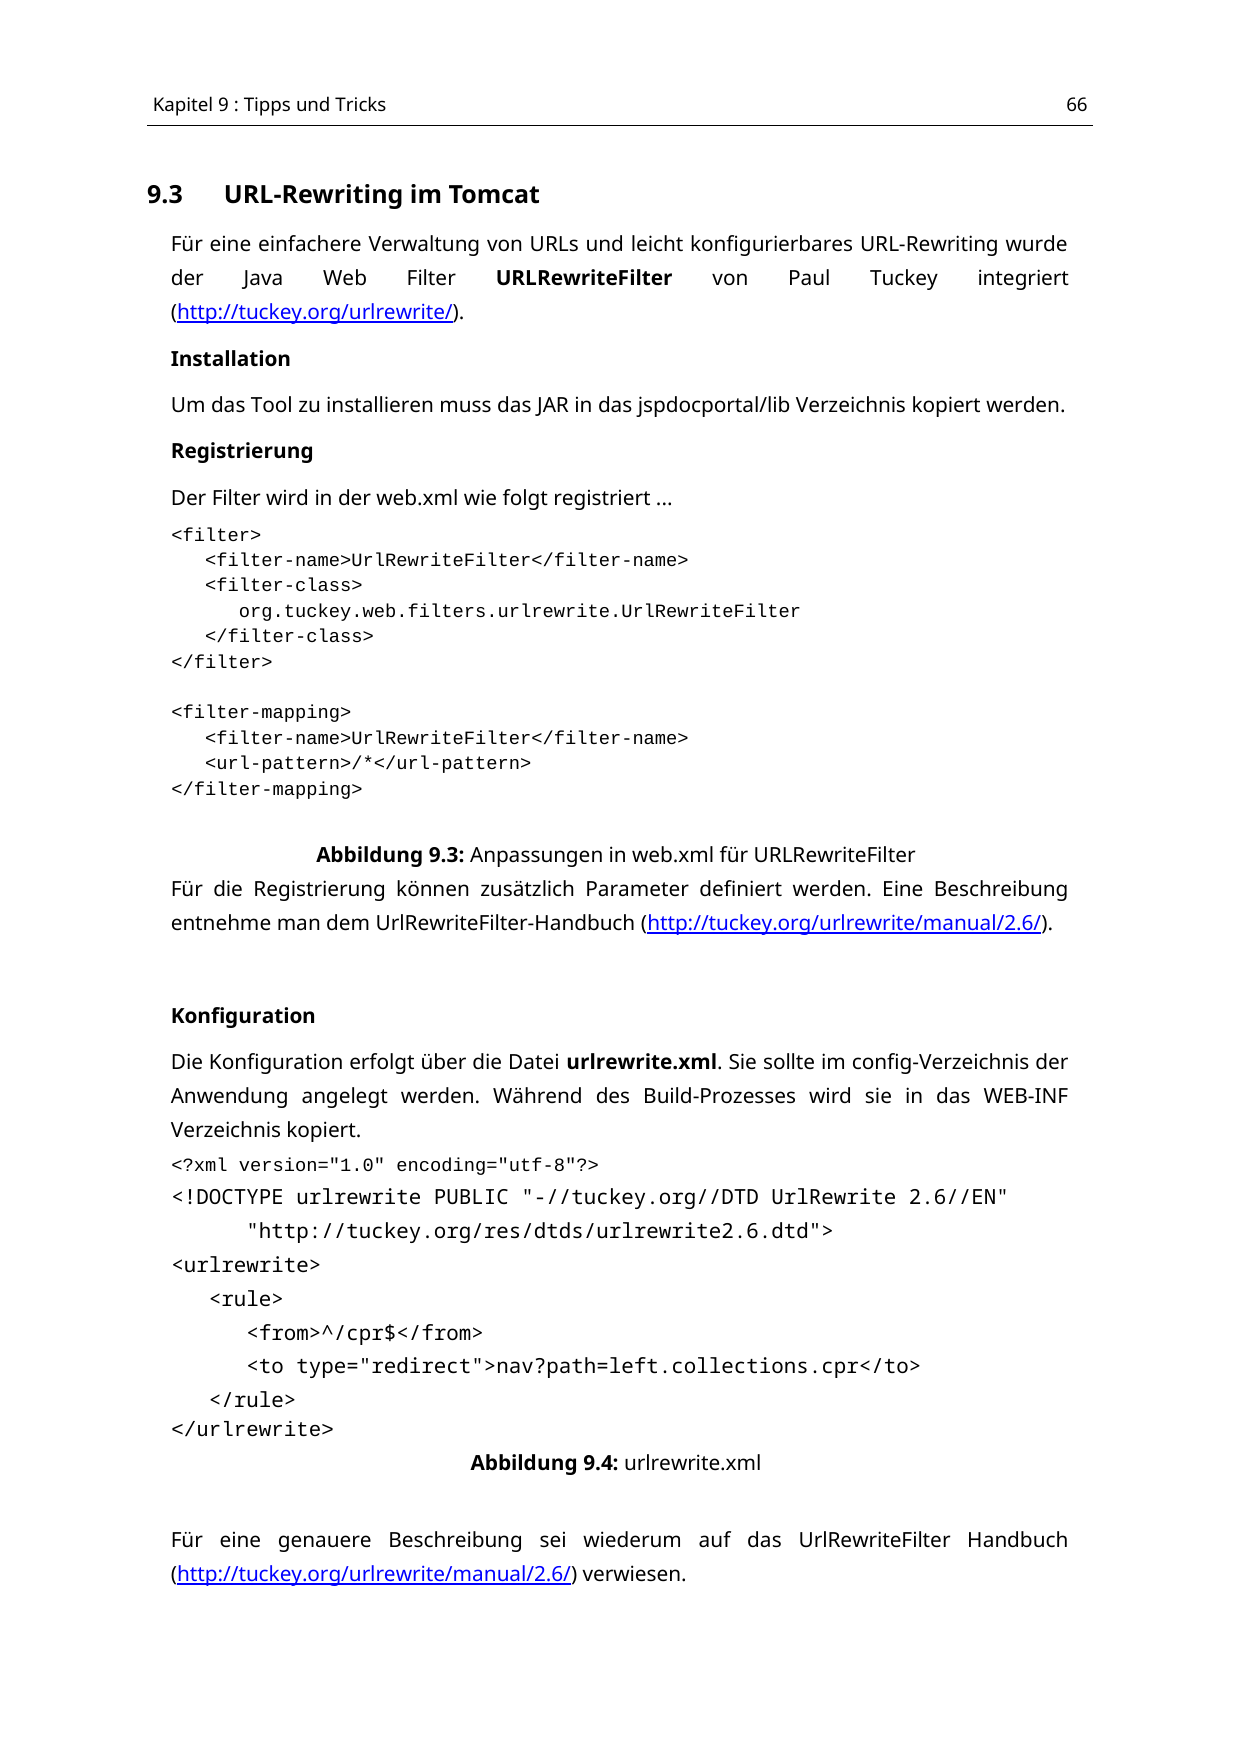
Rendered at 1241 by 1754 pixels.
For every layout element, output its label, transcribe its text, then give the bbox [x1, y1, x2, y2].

text Die Konfiguration erfolgt über die Datei urlrewrite.xml. Sie sollte im config-Verzeichnis der Anwendung angelegt werden. Während des Build-Prozesses wird sie in das WEB-INF Verzeichnis kopiert. [171, 1047, 1069, 1143]
text Für eine genauere Beschreibung sei wiederum auf das UrlRewriteFilter Handbuch (http://tuckey.org/urlrewrite/manual/2.6/) verwiesen. [171, 1525, 1069, 1587]
text "http://tuckey.org/res/dtds/urlrewrite2.6.dtd"> [171, 1216, 1061, 1244]
text <!DOCTYPE urlrewrite PUBLIC "-//tuckey.org//DTD UrlRewrite 2.6//EN" [171, 1182, 1061, 1211]
text Konfiguration [171, 1001, 1069, 1029]
text <filter> <filter-name>UrlRewriteFilter</filter-name> <filter-class> org.tuckey.web.filters.urlrewrite.UrlRewriteFilter </filter-class> </filter> <filter-mapping> <filter-name>UrlRewriteFilter</filter-name> <url-pattern>/*</url-pattern> </filter-mapping> [171, 525, 1061, 835]
text <?xml version="1.0" encoding="utf-8"?> [171, 1155, 1061, 1177]
text Registrierung [171, 436, 1069, 464]
text Um das Tool zu installieren muss das JAR in das jspdocportal/lib Verzeichnis kopiert werden. [171, 390, 1069, 418]
text </urlrewrite> [171, 1419, 1061, 1443]
text Abbildung 10.3: Anpassungen in web.xml für URLRewriteFilter [171, 840, 1061, 868]
subtitle URL-Rewriting im Tomcat [147, 177, 1092, 211]
text Installation [171, 344, 1069, 372]
text Für eine einfachere Verwaltung von URLs und leicht konfigurierbares URL-Rewriting wurde der Java Web Filter URLRewriteFilter von Paul Tuckey integriert (http://tuckey.org/urlrewrite/). [171, 229, 1069, 326]
text Abbildung 10.4: urlrewrite.xml [171, 1448, 1061, 1477]
text <urlrewrite> <rule> <from>^/cpr$</from> <to type="redirect">nav?path=left.collections.cpr</to> </rule> [171, 1250, 1061, 1414]
text Der Filter wird in der web.xml wie folgt registriert ... [171, 483, 1069, 511]
text Für die Registrierung können zusätzlich Parameter definiert werden. Eine Beschreibung entnehme man dem UrlRewriteFilter-Handbuch (http://tuckey.org/urlrewrite/manual/2.6/). [147, 525, 1084, 936]
